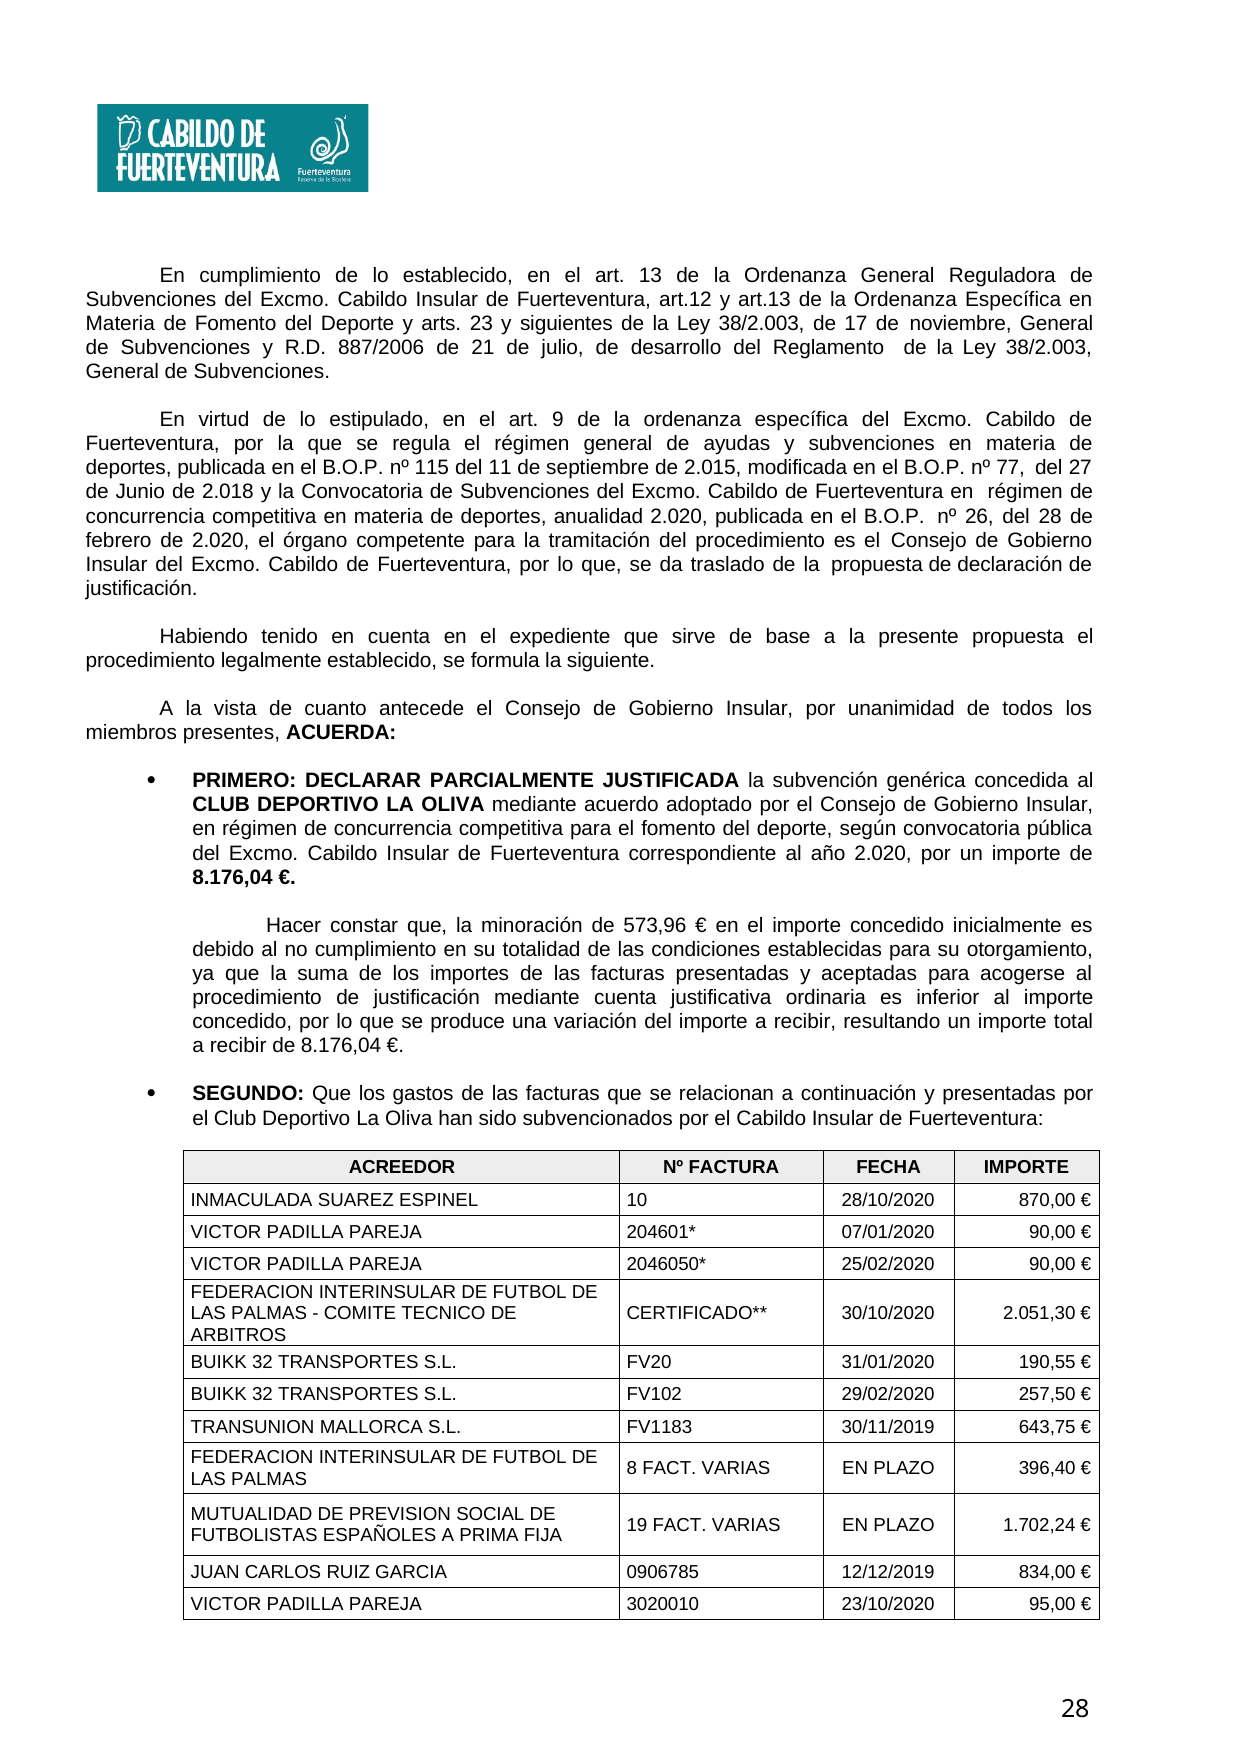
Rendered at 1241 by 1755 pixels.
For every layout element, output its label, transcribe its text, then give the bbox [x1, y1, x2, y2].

table_cell 204601* [620, 1216, 823, 1247]
table_cell 10 [620, 1184, 823, 1215]
table_cell 23/10/2020 [824, 1588, 954, 1619]
text En virtud de lo estipulado, en el art. 9 de la ordenanza específica del Excmo. Cabildo de Fuerteventura, por la que se regula el régimen general de ayudas y subvenciones en materia de deportes, publicada en el B.O.P. nº 115 del 11 de septiembre de 2.015, modificada en el B.O.P. nº 77, del 27 de Junio de 2.018 y la Convocatoria de Subvenciones del Excmo. Cabildo de Fuerteventura en régimen de concurrencia competitiva en materia de deportes, anualidad 2.020, publicada en el B.O.P. nº 26, del 28 de febrero de 2.020, el órgano competente para la tramitación del procedimiento es el Consejo de Gobierno Insular del Excmo. Cabildo de Fuerteventura, por lo que, se da traslado de la propuesta de declaración de justificación. [85, 407, 1093, 600]
table_cell 870,00 € [955, 1184, 1099, 1215]
table_cell 90,00 € [955, 1216, 1099, 1247]
table_cell 19 FACT. VARIAS [620, 1494, 823, 1555]
table_cell INMACULADA SUAREZ ESPINEL [184, 1184, 619, 1215]
table_cell 8 FACT. VARIAS [620, 1443, 823, 1493]
table_cell FV1183 [620, 1411, 823, 1442]
table_cell BUIKK 32 TRANSPORTES S.L. [184, 1346, 619, 1377]
table_header ACREEDOR [184, 1151, 619, 1182]
table_cell FV20 [620, 1346, 823, 1377]
table_cell CERTIFICADO** [620, 1280, 823, 1345]
table_cell TRANSUNION MALLORCA S.L. [184, 1411, 619, 1442]
table_cell 257,50 € [955, 1379, 1099, 1410]
table_cell VICTOR PADILLA PAREJA [184, 1216, 619, 1247]
table_cell 29/02/2020 [824, 1379, 954, 1410]
table_cell BUIKK 32 TRANSPORTES S.L. [184, 1379, 619, 1410]
table_cell 190,55 € [955, 1346, 1099, 1377]
table_cell EN PLAZO [824, 1494, 954, 1555]
table_cell 90,00 € [955, 1248, 1099, 1279]
table_cell 12/12/2019 [824, 1556, 954, 1587]
table_cell FEDERACION INTERINSULAR DE FUTBOL DE LAS PALMAS [184, 1443, 619, 1493]
table_cell 834,00 € [955, 1556, 1099, 1587]
table_cell 2046050* [620, 1248, 823, 1279]
table_cell VICTOR PADILLA PAREJA [184, 1248, 619, 1279]
table_cell JUAN CARLOS RUIZ GARCIA [184, 1556, 619, 1587]
table_cell 2.051,30 € [955, 1280, 1099, 1345]
table_cell MUTUALIDAD DE PREVISION SOCIAL DE FUTBOLISTAS ESPAÑOLES A PRIMA FIJA [184, 1494, 619, 1555]
table_cell 1.702,24 € [955, 1494, 1099, 1555]
table_header Nº FACTURA [620, 1151, 823, 1182]
list PRIMERO: DECLARAR PARCIALMENTE JUSTIFICADA la subvención genérica concedida al CLUB DEPORTIVO LA OLIVA mediante acuerdo adoptado por el Consejo de Gobierno Insular, en régimen de concurrencia competitiva para el fomento del deporte, según convocatoria pública del Excmo. Cabildo Insular de Fuerteventura correspondiente al año 2.020, por un importe de 8.176,04 €. [148, 768, 1093, 888]
text Hacer constar que, la minoración de 573,96 € en el importe concedido inicialmente es debido al no cumplimiento en su totalidad de las condiciones establecidas para su otorgamiento, ya que la suma de los importes de las facturas presentadas y aceptadas para acogerse al procedimiento de justificación mediante cuenta justificativa ordinaria es inferior al importe concedido, por lo que se produce una variación del importe a recibir, resultando un importe total a recibir de 8.176,04 €. [192, 912, 1093, 1057]
table_cell 30/10/2020 [824, 1280, 954, 1345]
table_cell 643,75 € [955, 1411, 1099, 1442]
table_cell EN PLAZO [824, 1443, 954, 1493]
text A la vista de cuanto antecede el Consejo de Gobierno Insular, por unanimidad de todos los miembros presentes, ACUERDA: [85, 696, 1093, 744]
table_cell 3020010 [620, 1588, 823, 1619]
table_cell 31/01/2020 [824, 1346, 954, 1377]
table_cell 25/02/2020 [824, 1248, 954, 1279]
table_header IMPORTE [955, 1151, 1099, 1182]
table_cell FEDERACION INTERINSULAR DE FUTBOL DE LAS PALMAS - COMITE TECNICO DE ARBITROS [184, 1280, 619, 1345]
text En cumplimiento de lo establecido, en el art. 13 de la Ordenanza General Reguladora de Subvenciones del Excmo. Cabildo Insular de Fuerteventura, art.12 y art.13 de la Ordenanza Específica en Materia de Fomento del Deporte y arts. 23 y siguientes de la Ley 38/2.003, de 17 de noviembre, General de Subvenciones y R.D. 887/2006 de 21 de julio, de desarrollo del Reglamento de la Ley 38/2.003, General de Subvenciones. [85, 262, 1093, 383]
list SEGUNDO: Que los gastos de las facturas que se relacionan a continuación y presentadas por el Club Deportivo La Oliva han sido subvencionados por el Cabildo Insular de Fuerteventura: [148, 1081, 1093, 1129]
table_cell 30/11/2019 [824, 1411, 954, 1442]
table_cell 396,40 € [955, 1443, 1099, 1493]
table_cell 95,00 € [955, 1588, 1099, 1619]
table_cell 28/10/2020 [824, 1184, 954, 1215]
table_cell 0906785 [620, 1556, 823, 1587]
text Habiendo tenido en cuenta en el expediente que sirve de base a la presente propuesta el procedimiento legalmente establecido, se formula la siguiente. [85, 624, 1093, 672]
table_cell VICTOR PADILLA PAREJA [184, 1588, 619, 1619]
table_header FECHA [824, 1151, 954, 1182]
table_cell 07/01/2020 [824, 1216, 954, 1247]
table_cell FV102 [620, 1379, 823, 1410]
